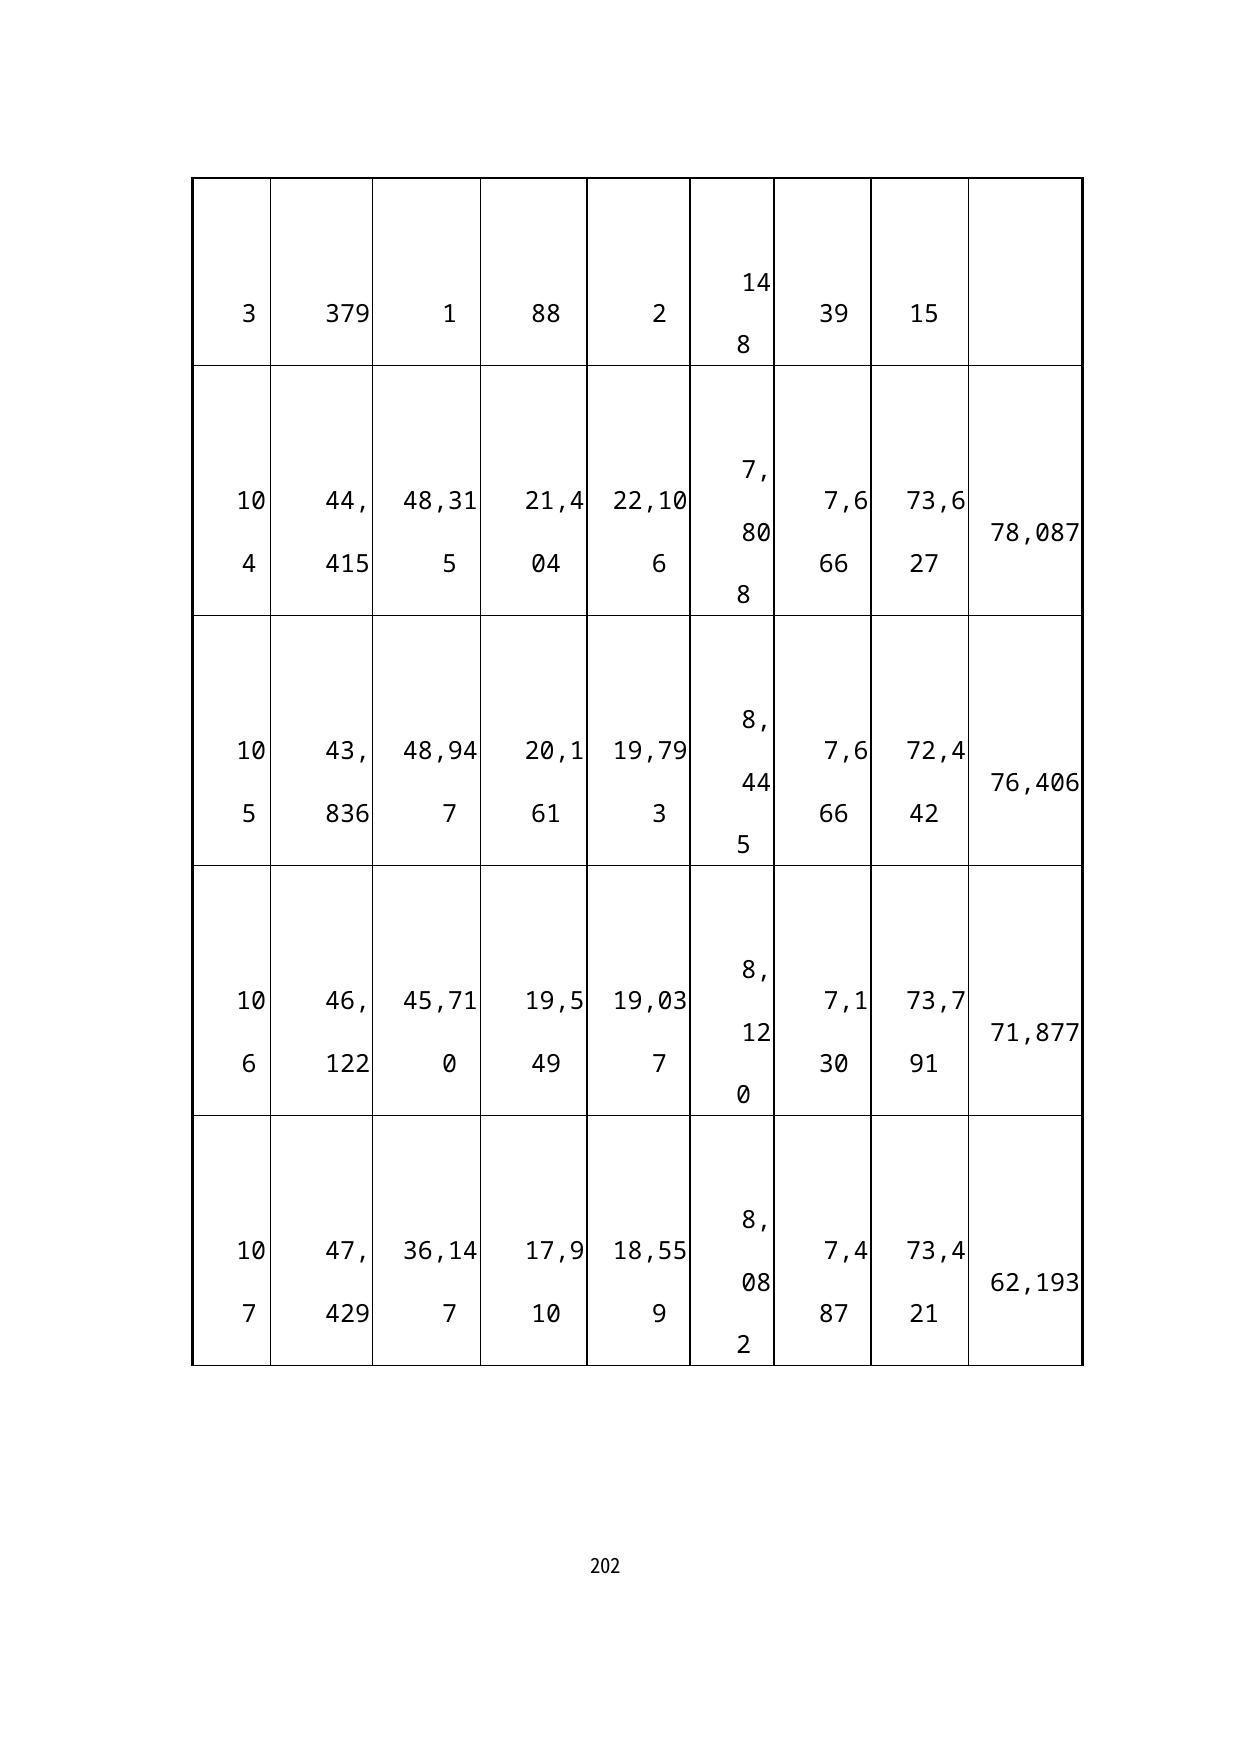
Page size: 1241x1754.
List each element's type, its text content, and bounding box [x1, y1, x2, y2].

table_cell 48,947 [373, 616, 480, 865]
table_cell 73,421 [872, 1116, 968, 1365]
table_cell 73,791 [872, 866, 968, 1115]
table_cell [969, 179, 1081, 365]
table_cell 8,082 [691, 1116, 773, 1365]
table_cell 7,666 [775, 366, 870, 615]
table_cell 45,710 [373, 866, 480, 1115]
table_cell 36,147 [373, 1116, 480, 1365]
table_cell 105 [194, 616, 270, 865]
table_cell 22,106 [588, 366, 689, 615]
table_cell 7,130 [775, 866, 870, 1115]
table_cell 78,087 [969, 366, 1081, 615]
table_cell 39 [775, 179, 870, 365]
table_cell 76,406 [969, 616, 1081, 865]
table_cell 8,445 [691, 616, 773, 865]
table_cell 72,442 [872, 616, 968, 865]
table_cell 46,122 [271, 866, 372, 1115]
table_cell 7,666 [775, 616, 870, 865]
table_cell 3 [194, 179, 270, 365]
table_cell 19,549 [481, 866, 586, 1115]
table_cell 20,161 [481, 616, 586, 865]
table_cell 19,793 [588, 616, 689, 865]
table_cell 148 [691, 179, 773, 365]
table_cell 88 [481, 179, 586, 365]
table_cell 47,429 [271, 1116, 372, 1365]
table_cell 107 [194, 1116, 270, 1365]
table_cell 71,877 [969, 866, 1081, 1115]
table_cell 73,627 [872, 366, 968, 615]
table_cell 21,404 [481, 366, 586, 615]
table_cell 44,415 [271, 366, 372, 615]
table_cell 17,910 [481, 1116, 586, 1365]
table_cell 7,487 [775, 1116, 870, 1365]
table_cell 43,836 [271, 616, 372, 865]
table_cell 2 [588, 179, 689, 365]
table_cell 18,559 [588, 1116, 689, 1365]
table_cell 7,808 [691, 366, 773, 615]
table_cell 15 [872, 179, 968, 365]
table_cell 104 [194, 366, 270, 615]
table_cell 1 [373, 179, 480, 365]
table_cell 48,315 [373, 366, 480, 615]
table_cell 379 [271, 179, 372, 365]
table_cell 19,037 [588, 866, 689, 1115]
table_cell 8,120 [691, 866, 773, 1115]
table_cell 62,193 [969, 1116, 1081, 1365]
table_cell 106 [194, 866, 270, 1115]
